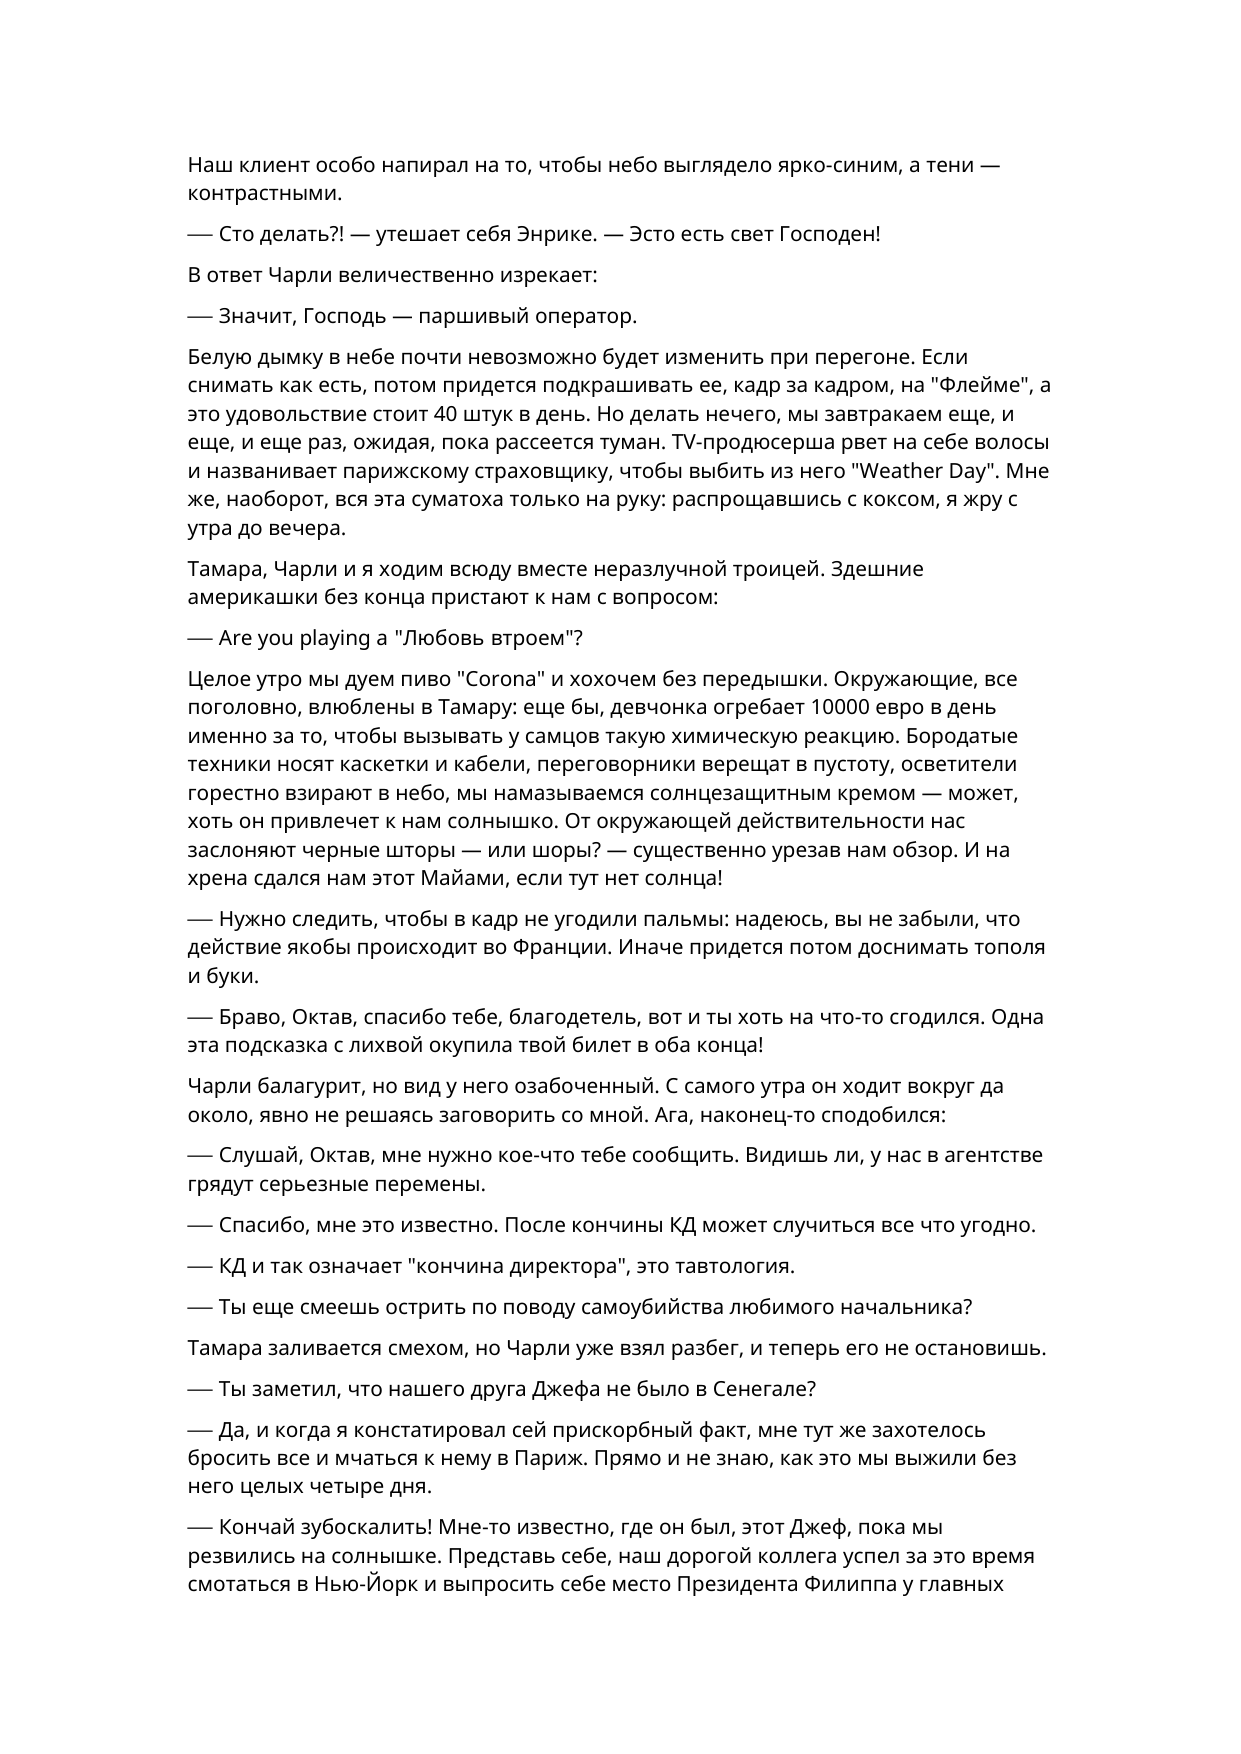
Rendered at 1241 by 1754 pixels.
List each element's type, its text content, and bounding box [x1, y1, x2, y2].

text Тамара заливается смехом, но Чарли уже взял разбег, и теперь его не остановишь. [187, 1333, 1053, 1361]
text Чарли балагурит, но вид у него озабоченный. С самого утра он ходит вокруг да около, явно не решаясь заговорить со мной. Ага, наконец-то сподобился: [187, 1071, 1053, 1128]
text — Браво, Октав, спасибо тебе, благодетель, вот и ты хоть на что-то сгодился. Одна эта подсказка с лихвой окупила твой билет в оба конца! [187, 1002, 1053, 1059]
text Наш клиент особо напирал на то, чтобы небо выглядело ярко-синим, а тени — контрастными. [187, 150, 1053, 207]
text — Нужно следить, чтобы в кадр не угодили пальмы: надеюсь, вы не забыли, что действие якобы происходит во Франции. Иначе придется потом доснимать тополя и буки. [187, 904, 1053, 989]
text — Сто делать?! — утешает себя Энрике. — Эсто есть свет Господен! [187, 219, 1053, 248]
text — Are you playing а "Любовь втроем"? [187, 623, 1053, 652]
text Целое утро мы дуем пиво "Corona" и хохочем без передышки. Окружающие, все поголовно, влюблены в Тамару: еще бы, девчонка огребает 10000 евро в день именно за то, чтобы вызывать у самцов такую химическую реакцию. Бородатые техники носят каскетки и кабели, переговорники верещат в пустоту, осветители горестно взирают в небо, мы намазываемся солнцезащитным кремом — может, хоть он привлечет к нам солнышко. От окружающей действительности нас заслоняют черные шторы — или шоры? — существенно урезав нам обзор. И на хрена сдался нам этот Майами, если тут нет солнца! [187, 664, 1053, 892]
text — Значит, Господь — паршивый оператор. [187, 301, 1053, 330]
text — Да, и когда я констатировал сей прискорбный факт, мне тут же захотелось бросить все и мчаться к нему в Париж. Прямо и не знаю, как это мы выжили без него целых четыре дня. [187, 1415, 1053, 1500]
text Тамара, Чарли и я ходим всюду вместе неразлучной троицей. Здешние америкашки без конца пристают к нам с вопросом: [187, 554, 1053, 611]
text — Кончай зубоскалить! Мне-то известно, где он был, этот Джеф, пока мы резвились на солнышке. Представь себе, наш дорогой коллега успел за это время смотаться в Нью-Йорк и выпросить себе место Президента Филиппа у главных [187, 1512, 1053, 1598]
text — Спасибо, мне это известно. После кончины КД может случиться все что угодно. [187, 1210, 1053, 1238]
text Белую дымку в небе почти невозможно будет изменить при перегоне. Если снимать как есть, потом придется подкрашивать ее, кадр за кадром, на "Флейме", а это удовольствие стоит 40 штук в день. Но делать нечего, мы завтракаем еще, и еще, и еще раз, ожидая, пока рассеется туман. TV-продюсерша рвет на себе волосы и названивает парижскому страховщику, чтобы выбить из него "Weather Day". Мне же, наоборот, вся эта суматоха только на руку: распрощавшись с коксом, я жру с утра до вечера. [187, 342, 1053, 541]
text В ответ Чарли величественно изрекает: [187, 260, 1053, 289]
text — Слушай, Октав, мне нужно кое-что тебе сообщить. Видишь ли, у нас в агентстве грядут серьезные перемены. [187, 1141, 1053, 1197]
text — КД и так означает "кончина директора", это тавтология. [187, 1251, 1053, 1279]
text — Ты заметил, что нашего друга Джефа не было в Сенегале? [187, 1374, 1053, 1402]
text — Ты еще смеешь острить по поводу самоубийства любимого начальника? [187, 1292, 1053, 1320]
